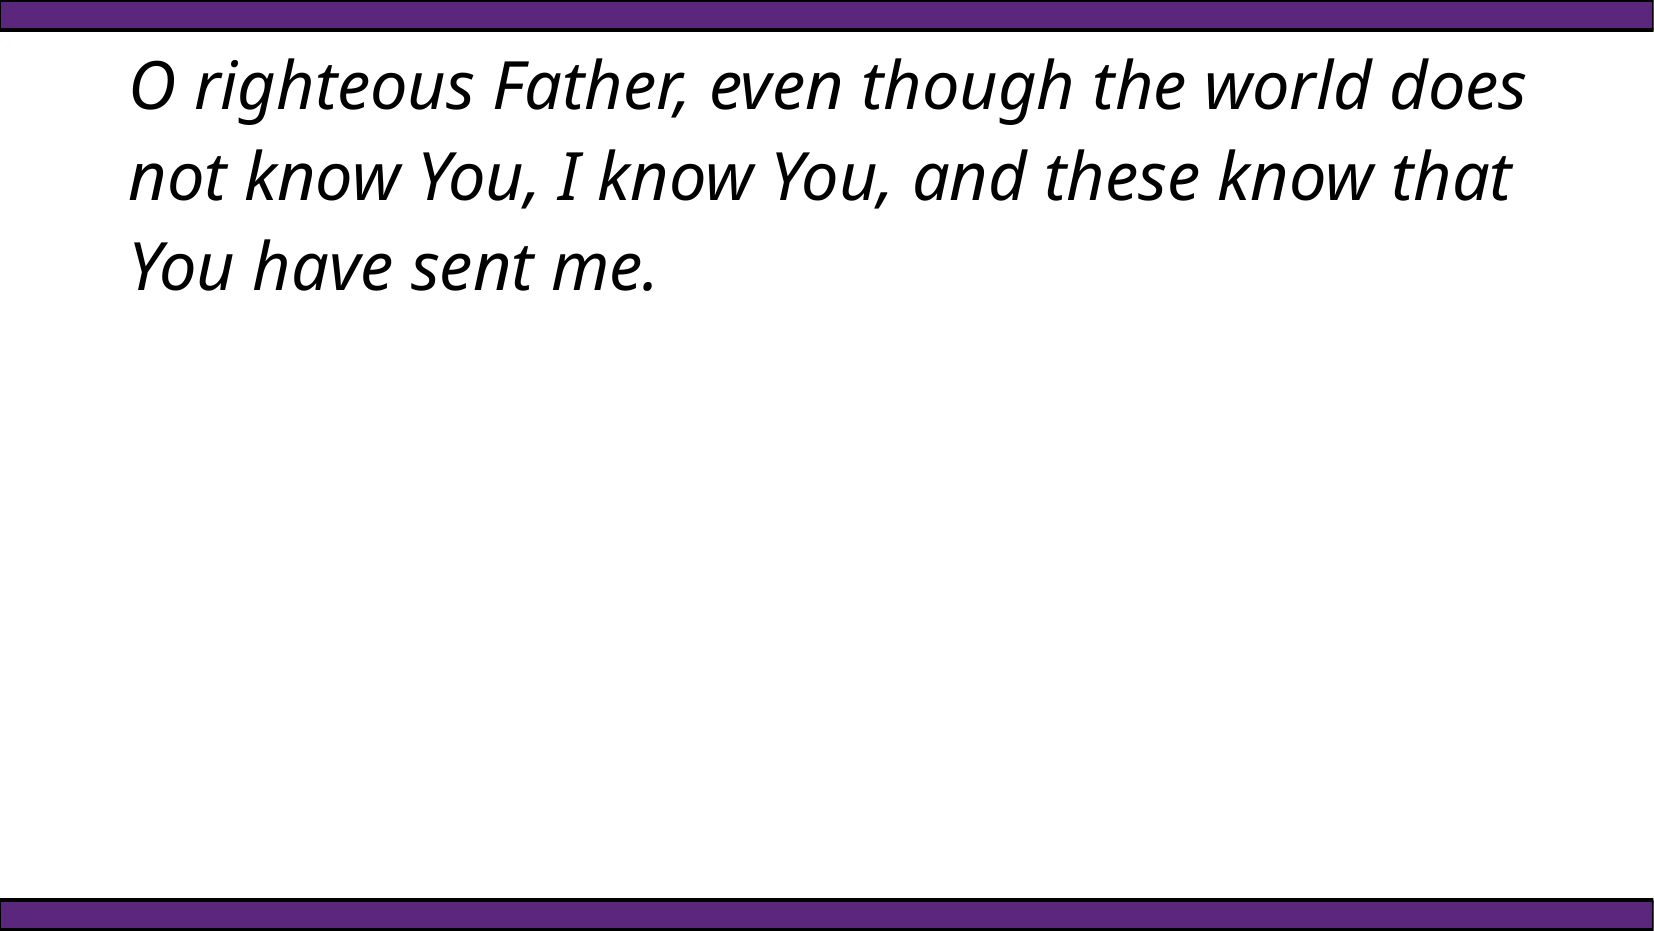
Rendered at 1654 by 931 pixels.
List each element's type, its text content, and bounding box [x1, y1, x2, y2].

picture [0, 31, 1654, 900]
text_box [0, 0, 1654, 31]
text_box [0, 900, 1654, 931]
text_box O righteous Father, even though the world does not know You, I know You, and these know that You have sent me. [45, 30, 1606, 316]
